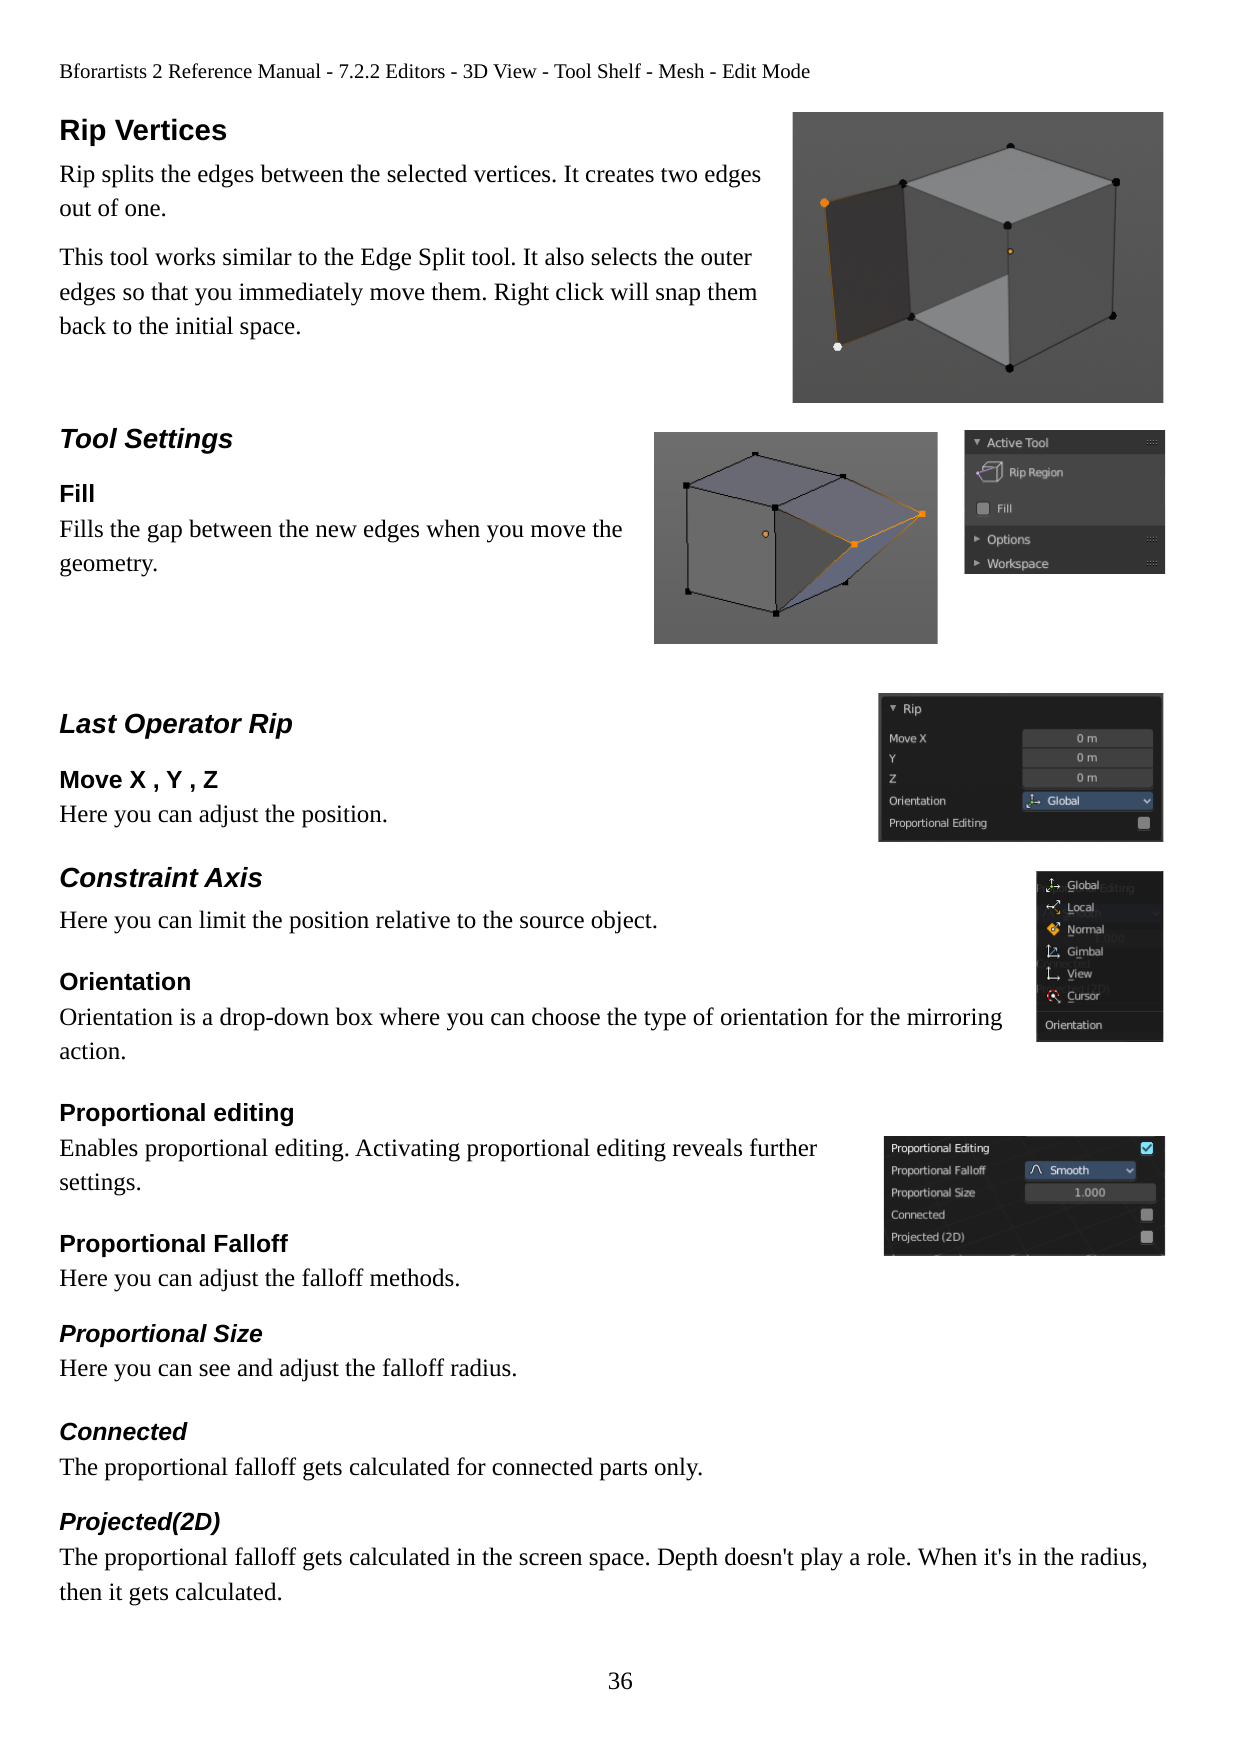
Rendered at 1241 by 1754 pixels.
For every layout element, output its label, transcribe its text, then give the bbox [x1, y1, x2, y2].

subtitle Orientation [59, 967, 1036, 996]
subtitle Projected(2D) [59, 1507, 1181, 1536]
picture [792, 112, 1164, 403]
subtitle Constraint Axis [59, 861, 1181, 893]
text Rip splits the edges between the selected vertices. It creates two edges out of one. [59, 159, 792, 222]
text Enables proportional editing. Activating proportional editing reveals further settings. [59, 1133, 1181, 1196]
subtitle Proportional editing [59, 1098, 1181, 1126]
subtitle Connected [59, 1417, 1181, 1446]
text Here you can adjust the position. [59, 799, 878, 828]
subtitle [1164, 967, 1181, 996]
subtitle [1166, 479, 1181, 507]
text Orientation is a drop-down box where you can choose the type of orientation for the mirroring action. [59, 1002, 1181, 1065]
subtitle Fill [59, 479, 654, 507]
text [938, 514, 1181, 577]
subtitle [1164, 765, 1181, 793]
subtitle Rip Vertices [59, 113, 792, 146]
subtitle Proportional Size [59, 1319, 1181, 1347]
text This tool works similar to the Edge Split tool. It also selects the outer edges so that you immediately move them. Right click will snap them back to the initial space. [59, 242, 792, 340]
subtitle [1164, 708, 1181, 740]
subtitle Move X , Y , Z [59, 765, 878, 793]
picture [654, 432, 938, 644]
picture [964, 430, 1166, 574]
picture [1036, 871, 1164, 1042]
text The proportional falloff gets calculated for connected parts only. [59, 1452, 1181, 1481]
picture [883, 1136, 1166, 1256]
picture [878, 693, 1164, 842]
text The proportional falloff gets calculated in the screen space. Depth doesn't play a role. When it's in the radius, then it gets calculated. [59, 1542, 1181, 1605]
text Here you can limit the position relative to the source object. [59, 905, 1036, 934]
subtitle Proportional Falloff [59, 1229, 1181, 1257]
subtitle [938, 479, 964, 507]
subtitle [1164, 113, 1181, 146]
subtitle Last Operator Rip [59, 708, 878, 740]
subtitle Tool Settings [59, 422, 1181, 454]
text Here you can see and adjust the falloff radius. [59, 1353, 1181, 1382]
text Fills the gap between the new edges when you move the geometry. [59, 514, 654, 577]
text Here you can adjust the falloff methods. [59, 1263, 1181, 1292]
